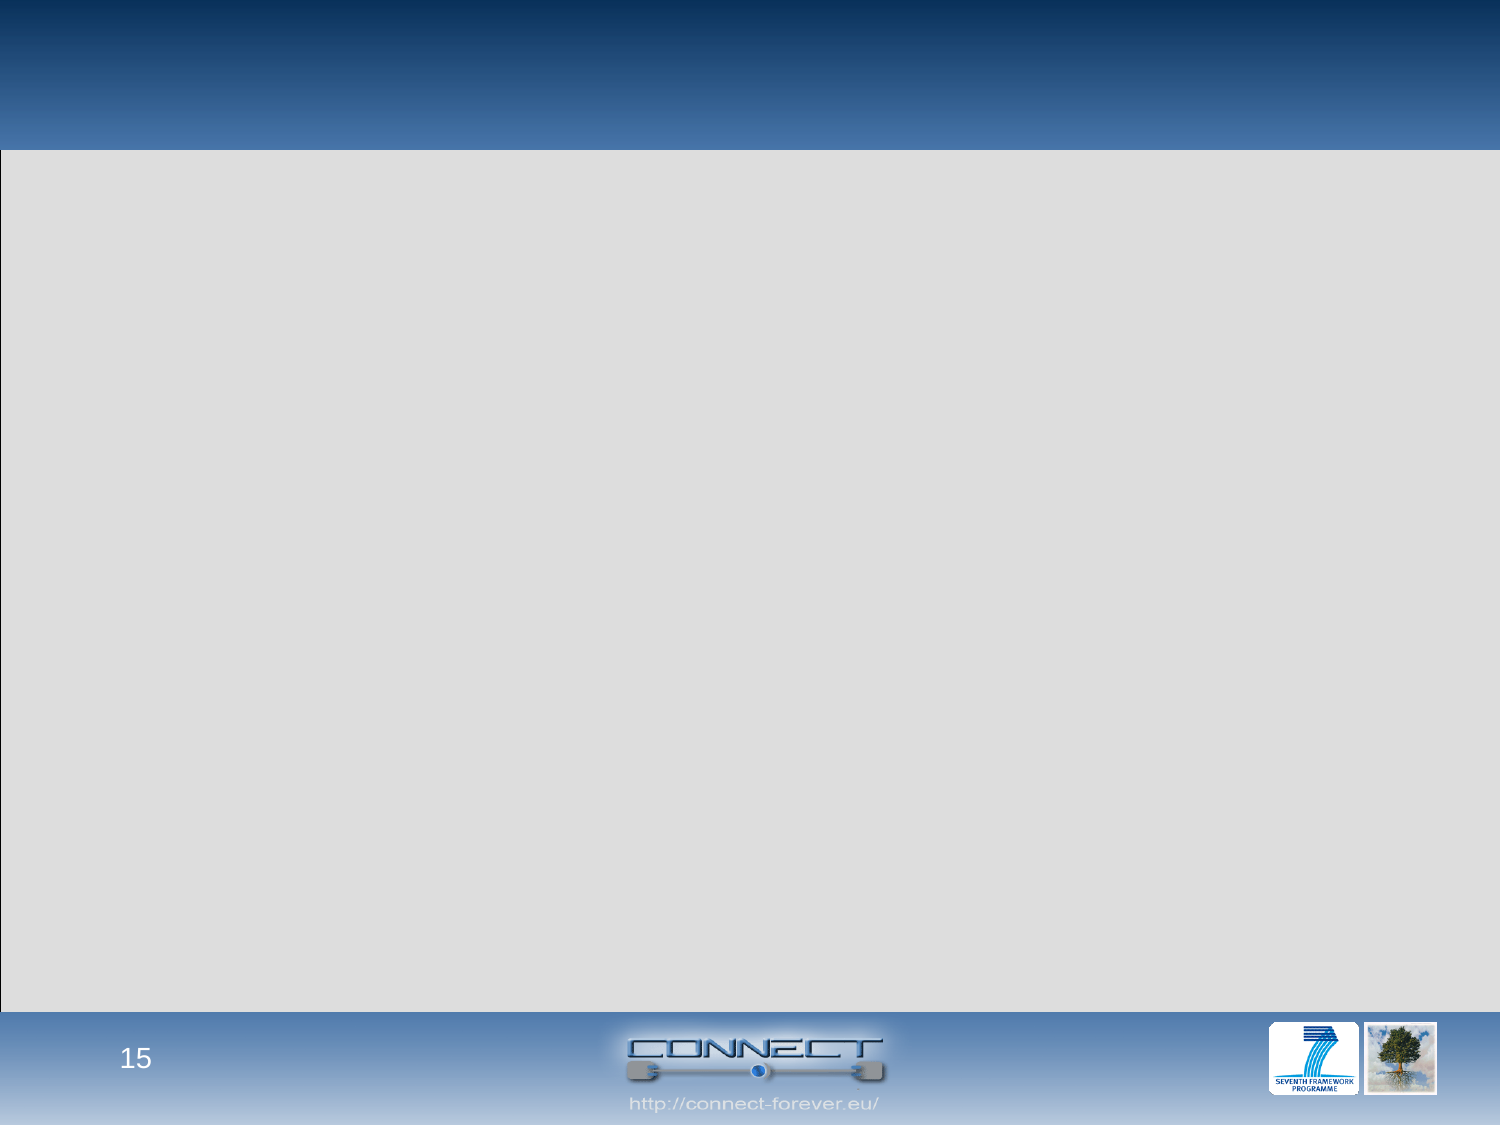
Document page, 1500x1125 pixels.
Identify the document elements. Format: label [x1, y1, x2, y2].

picture [0, 0, 1500, 150]
picture [0, 1012, 1500, 1125]
